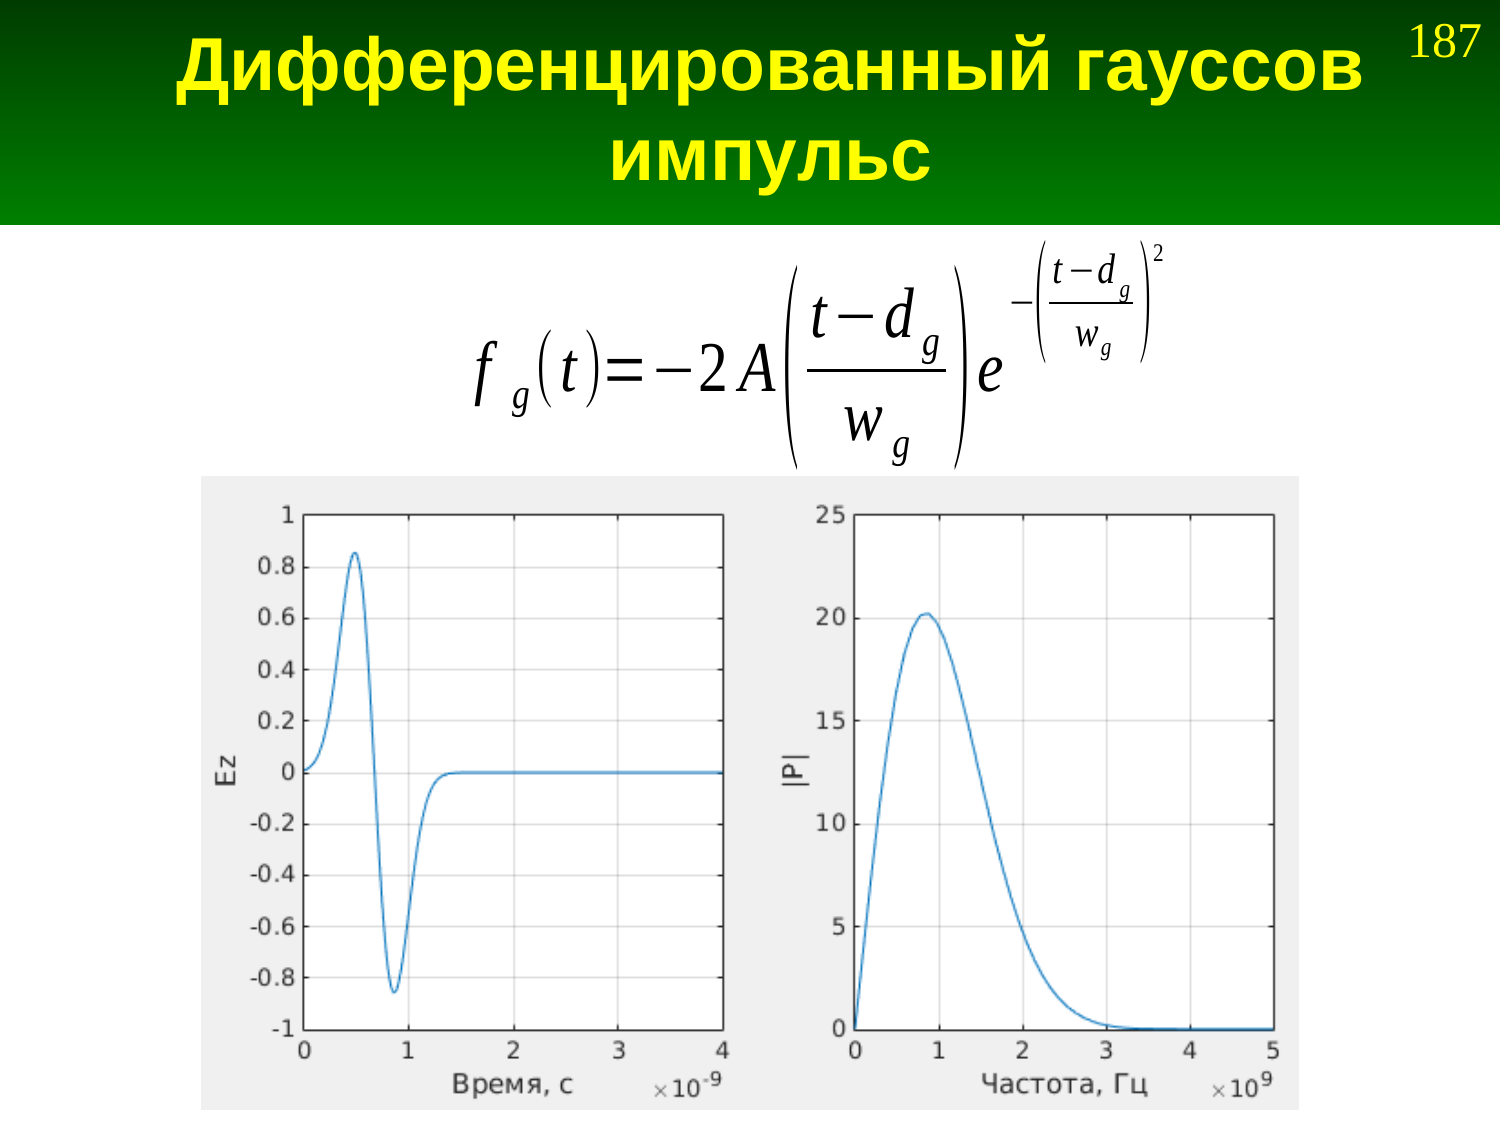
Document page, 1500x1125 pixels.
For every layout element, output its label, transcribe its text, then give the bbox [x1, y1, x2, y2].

chart [448, 239, 1177, 476]
picture [201, 476, 1299, 1110]
title Дифференцированный гауссов импульс [100, 7, 1441, 204]
